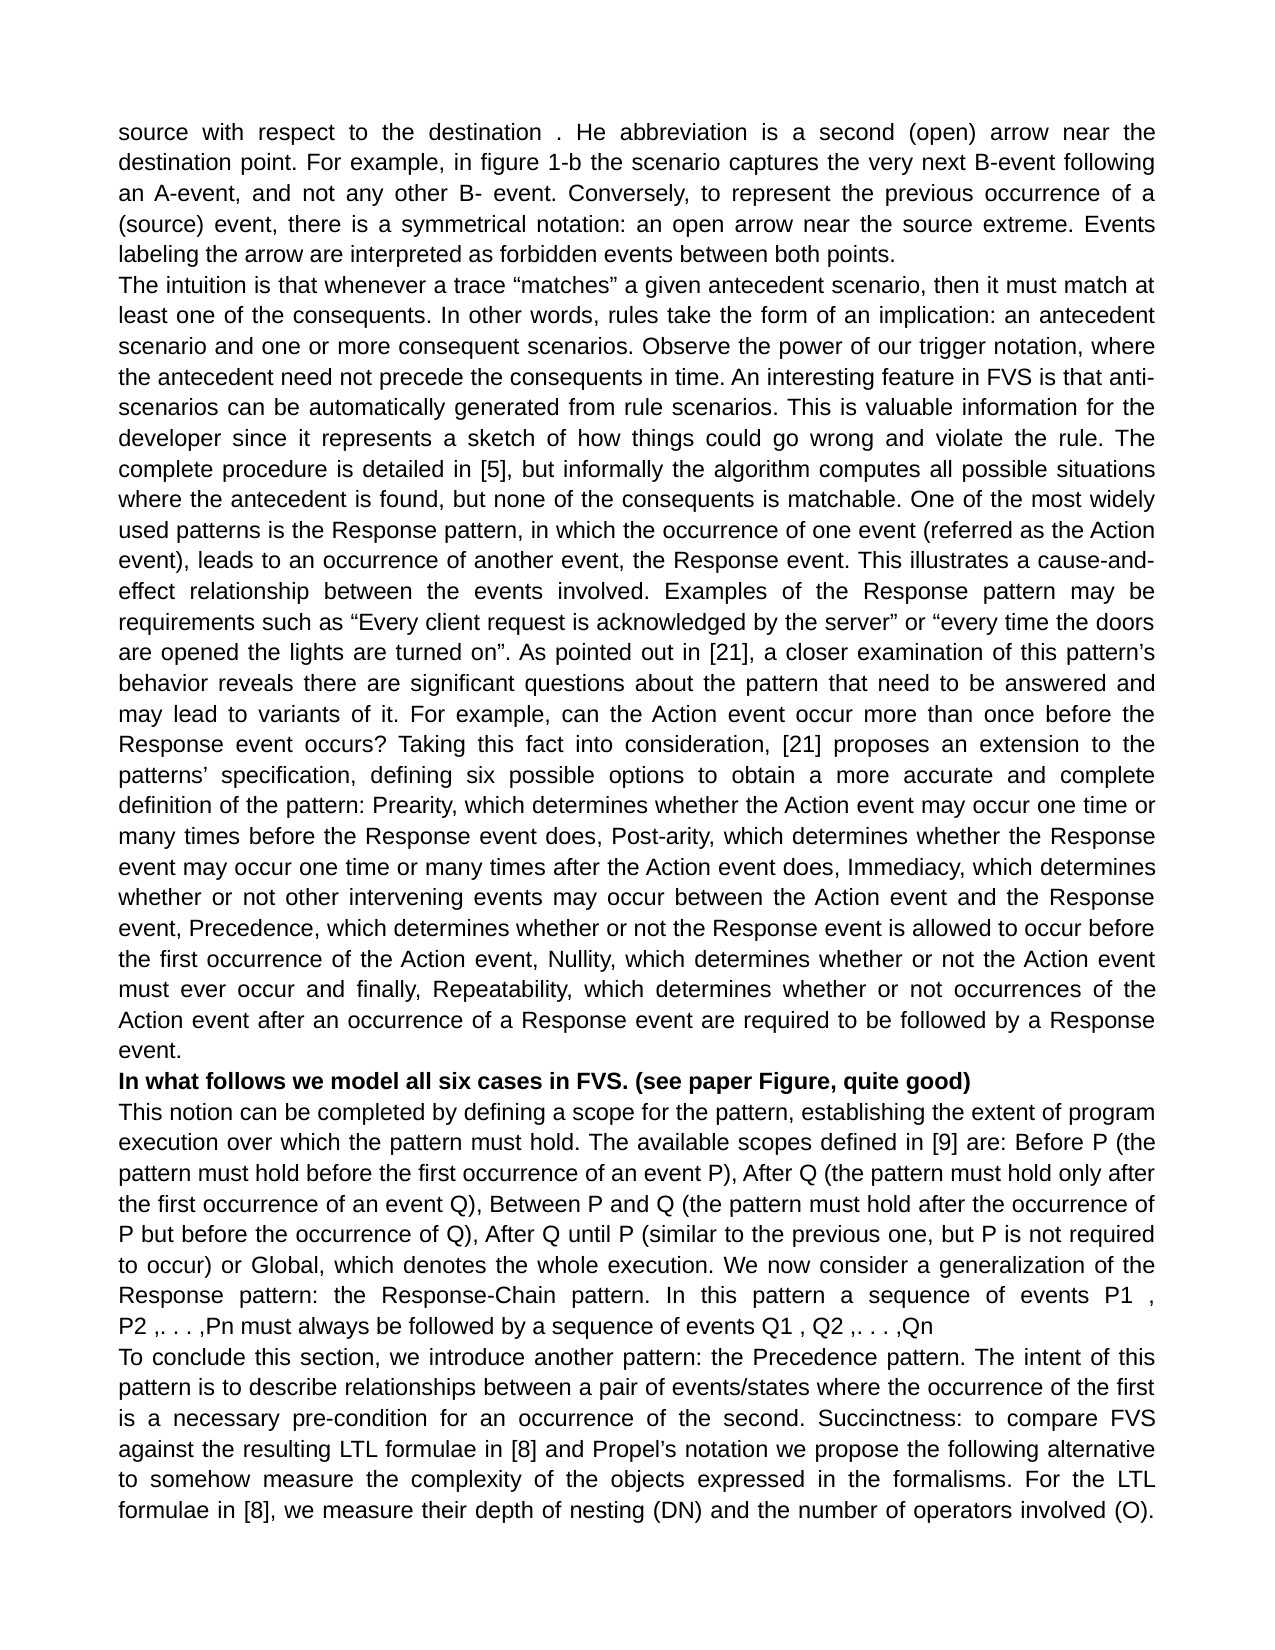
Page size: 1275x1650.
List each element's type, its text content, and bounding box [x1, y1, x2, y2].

text To conclude this section, we introduce another pattern: the Precedence pattern. The intent of this pattern is to describe relationships between a pair of events/states where the occurrence of the first is a necessary pre-condition for an occurrence of the second. Succinctness: to compare FVS against the resulting LTL formulae in [8] and Propel’s notation we propose the following alternative to somehow measure the complexity of the objects expressed in the formalisms. For the LTL formulae in [8], we measure their depth of nesting (DN) and the number of operators involved (O). [118, 1343, 1157, 1523]
text In what follows we model all six cases in FVS. (see paper Figure, quite good) [118, 1067, 1157, 1094]
text source with respect to the destination . He abbreviation is a second (open) arrow near the destination point. For example, in figure 1-b the scenario captures the very next B-event following an A-event, and not any other B- event. Conversely, to represent the previous occurrence of a (source) event, there is a symmetrical notation: an open arrow near the source extreme. Events labeling the arrow are interpreted as forbidden events between both points. [118, 118, 1157, 267]
text The intuition is that whenever a trace “matches” a given antecedent scenario, then it must match at least one of the consequents. In other words, rules take the form of an implication: an antecedent scenario and one or more consequent scenarios. Observe the power of our trigger notation, where the antecedent need not precede the consequents in time. An interesting feature in FVS is that anti-scenarios can be automatically generated from rule scenarios. This is valuable information for the developer since it represents a sketch of how things could go wrong and violate the rule. The complete procedure is detailed in [5], but informally the algorithm computes all possible situations where the antecedent is found, but none of the consequents is matchable. One of the most widely used patterns is the Response pattern, in which the occurrence of one event (referred as the Action event), leads to an occurrence of another event, the Response event. This illustrates a cause-and-effect relationship between the events involved. Examples of the Response pattern may be requirements such as “Every client request is acknowledged by the server” or “every time the doors are opened the lights are turned on”. As pointed out in [21], a closer examination of this pattern’s behavior reveals there are significant questions about the pattern that need to be answered and may lead to variants of it. For example, can the Action event occur more than once before the Response event occurs? Taking this fact into consideration, [21] proposes an extension to the patterns’ specification, defining six possible options to obtain a more accurate and complete definition of the pattern: Prearity, which determines whether the Action event may occur one time or many times before the Response event does, Post-arity, which determines whether the Response event may occur one time or many times after the Action event does, Immediacy, which determines whether or not other intervening events may occur between the Action event and the Response event, Precedence, which determines whether or not the Response event is allowed to occur before the first occurrence of the Action event, Nullity, which determines whether or not the Action event must ever occur and finally, Repeatability, which determines whether or not occurrences of the Action event after an occurrence of a Response event are required to be followed by a Response event. [118, 271, 1157, 1064]
text This notion can be completed by defining a scope for the pattern, establishing the extent of program execution over which the pattern must hold. The available scopes defined in [9] are: Before P (the pattern must hold before the first occurrence of an event P), After Q (the pattern must hold only after the first occurrence of an event Q), Between P and Q (the pattern must hold after the occurrence of P but before the occurrence of Q), After Q until P (similar to the previous one, but P is not required to occur) or Global, which denotes the whole execution. We now consider a generalization of the Response pattern: the Response-Chain pattern. In this pattern a sequence of events P1 , P2 ,. . . ,Pn must always be followed by a sequence of events Q1 , Q2 ,. . . ,Qn [118, 1098, 1157, 1339]
